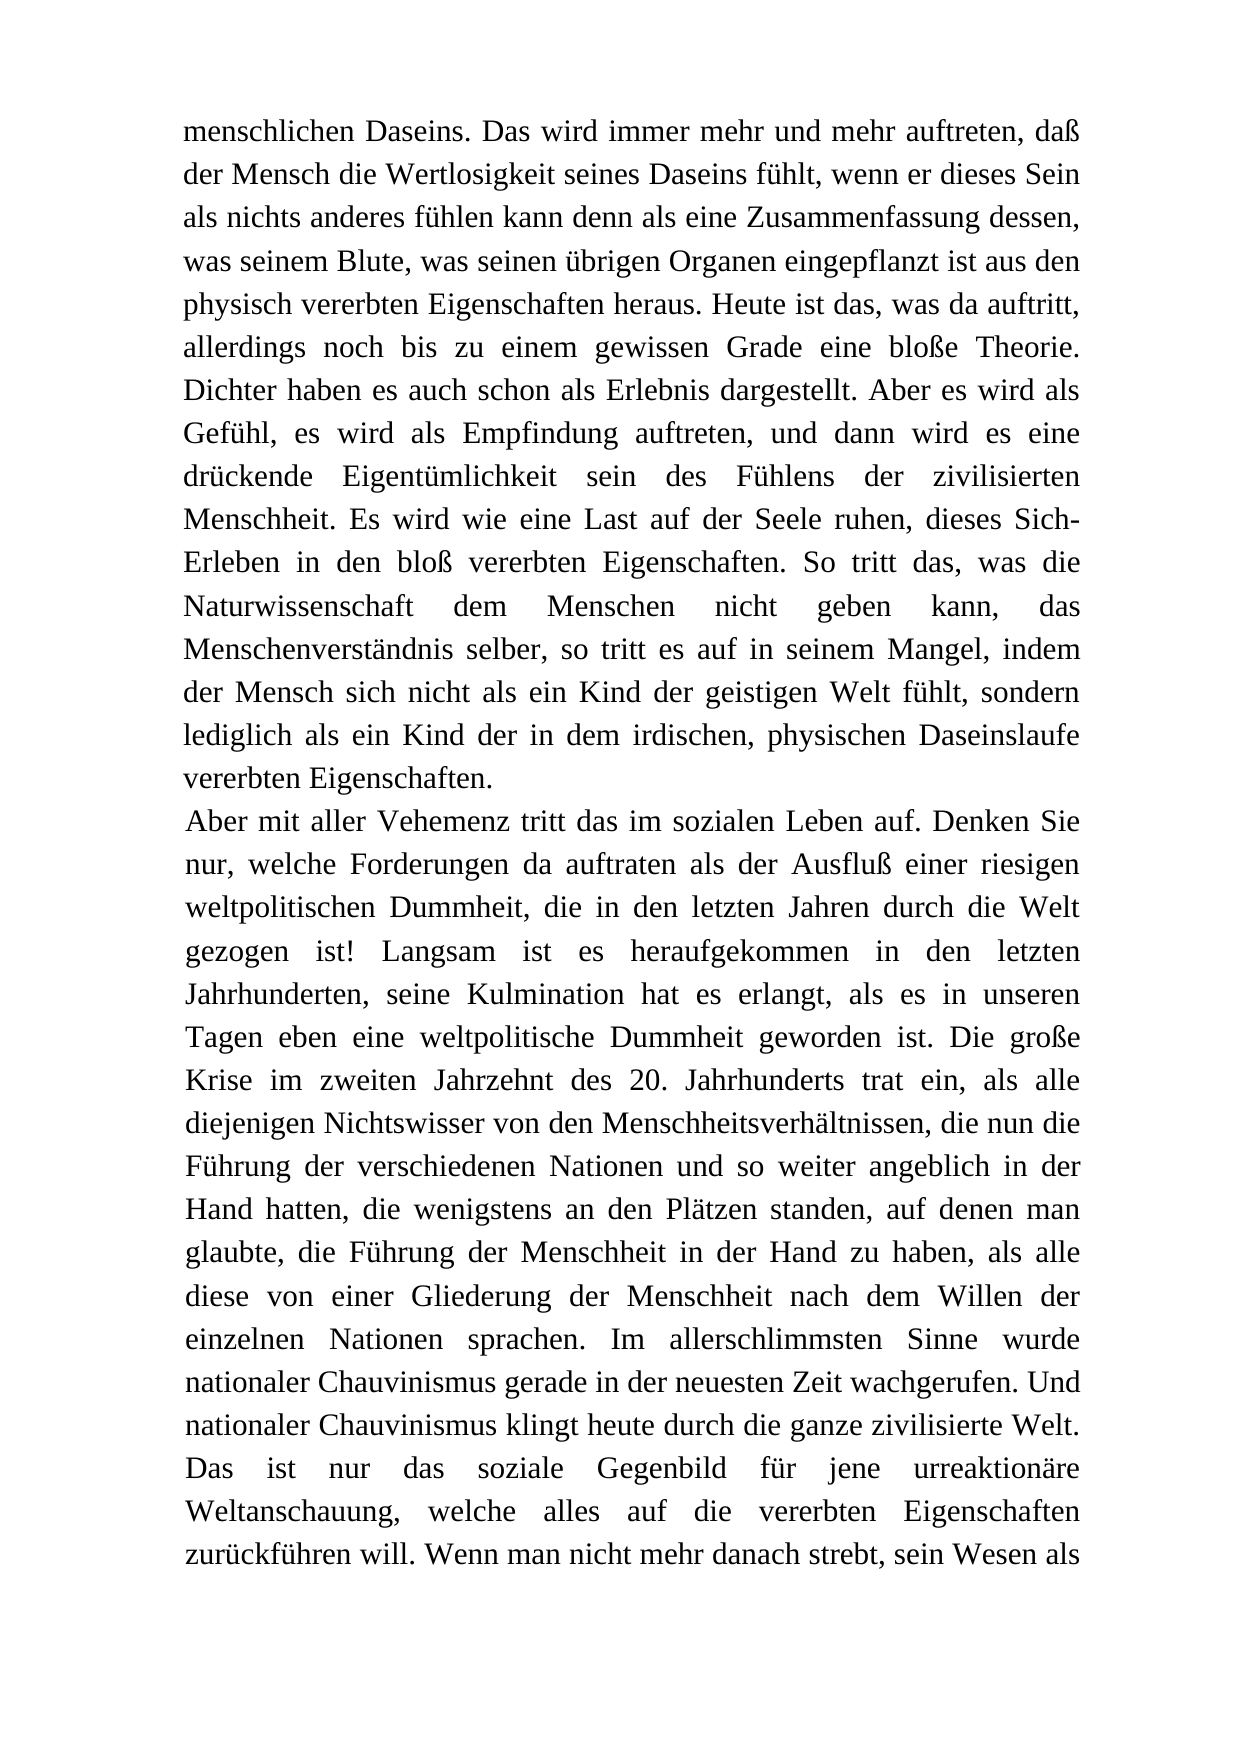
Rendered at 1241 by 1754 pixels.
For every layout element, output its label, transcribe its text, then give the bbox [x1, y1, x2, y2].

text menschlichen Daseins. Das wird immer mehr und mehr auftreten, daß der Mensch die Wertlosigkeit seines Daseins fühlt, wenn er dieses Sein als nichts anderes fühlen kann denn als eine Zusammenfassung dessen, was seinem Blute, was seinen übrigen Organen eingepflanzt ist aus den physisch vererbten Eigenschaften heraus. Heute ist das, was da auftritt, allerdings noch bis zu einem gewissen Grade eine bloße Theorie. Dichter haben es auch schon als Erlebnis dargestellt. Aber es wird als Gefühl, es wird als Empfindung auftreten, und dann wird es eine drückende Eigentümlichkeit sein des Fühlens der zivilisierten Menschheit. Es wird wie eine Last auf der Seele ruhen, dieses Sich-Erleben in den bloß vererbten Eigenschaften. So tritt das, was die Naturwissenschaft dem Menschen nicht geben kann, das Menschenverständnis selber, so tritt es auf in seinem Mangel, indem der Mensch sich nicht als ein Kind der geistigen Welt fühlt, sondern lediglich als ein Kind der in dem irdischen, physischen Daseinslaufe vererbten Eigenschaften. [183, 112, 1081, 795]
text Aber mit aller Vehemenz tritt das im sozialen Leben auf. Denken Sie nur, welche Forderungen da auftraten als der Ausfluß einer riesigen weltpolitischen Dummheit, die in den letzten Jahren durch die Welt gezogen ist! Langsam ist es heraufgekommen in den letzten Jahrhunderten, seine Kulmination hat es erlangt, als es in unseren Tagen eben eine weltpolitische Dummheit geworden ist. Die große Krise im zweiten Jahrzehnt des 20. Jahrhunderts trat ein, als alle diejenigen Nichtswisser von den Menschheitsverhältnissen, die nun die Führung der verschiedenen Nationen und so weiter angeblich in der Hand hatten, die wenigstens an den Plätzen standen, auf denen man glaubte, die Führung der Menschheit in der Hand zu haben, als alle diese von einer Gliederung der Menschheit nach dem Willen der einzelnen Nationen sprachen. Im allerschlimmsten Sinne wurde nationaler Chauvinismus gerade in der neuesten Zeit wachgerufen. Und nationaler Chauvinismus klingt heute durch die ganze zivilisierte Welt. Das ist nur das soziale Gegenbild für jene urreaktionäre Weltanschauung, welche alles auf die vererbten Eigenschaften zurückführen will. Wenn man nicht mehr danach strebt, sein Wesen als [185, 802, 1081, 1571]
